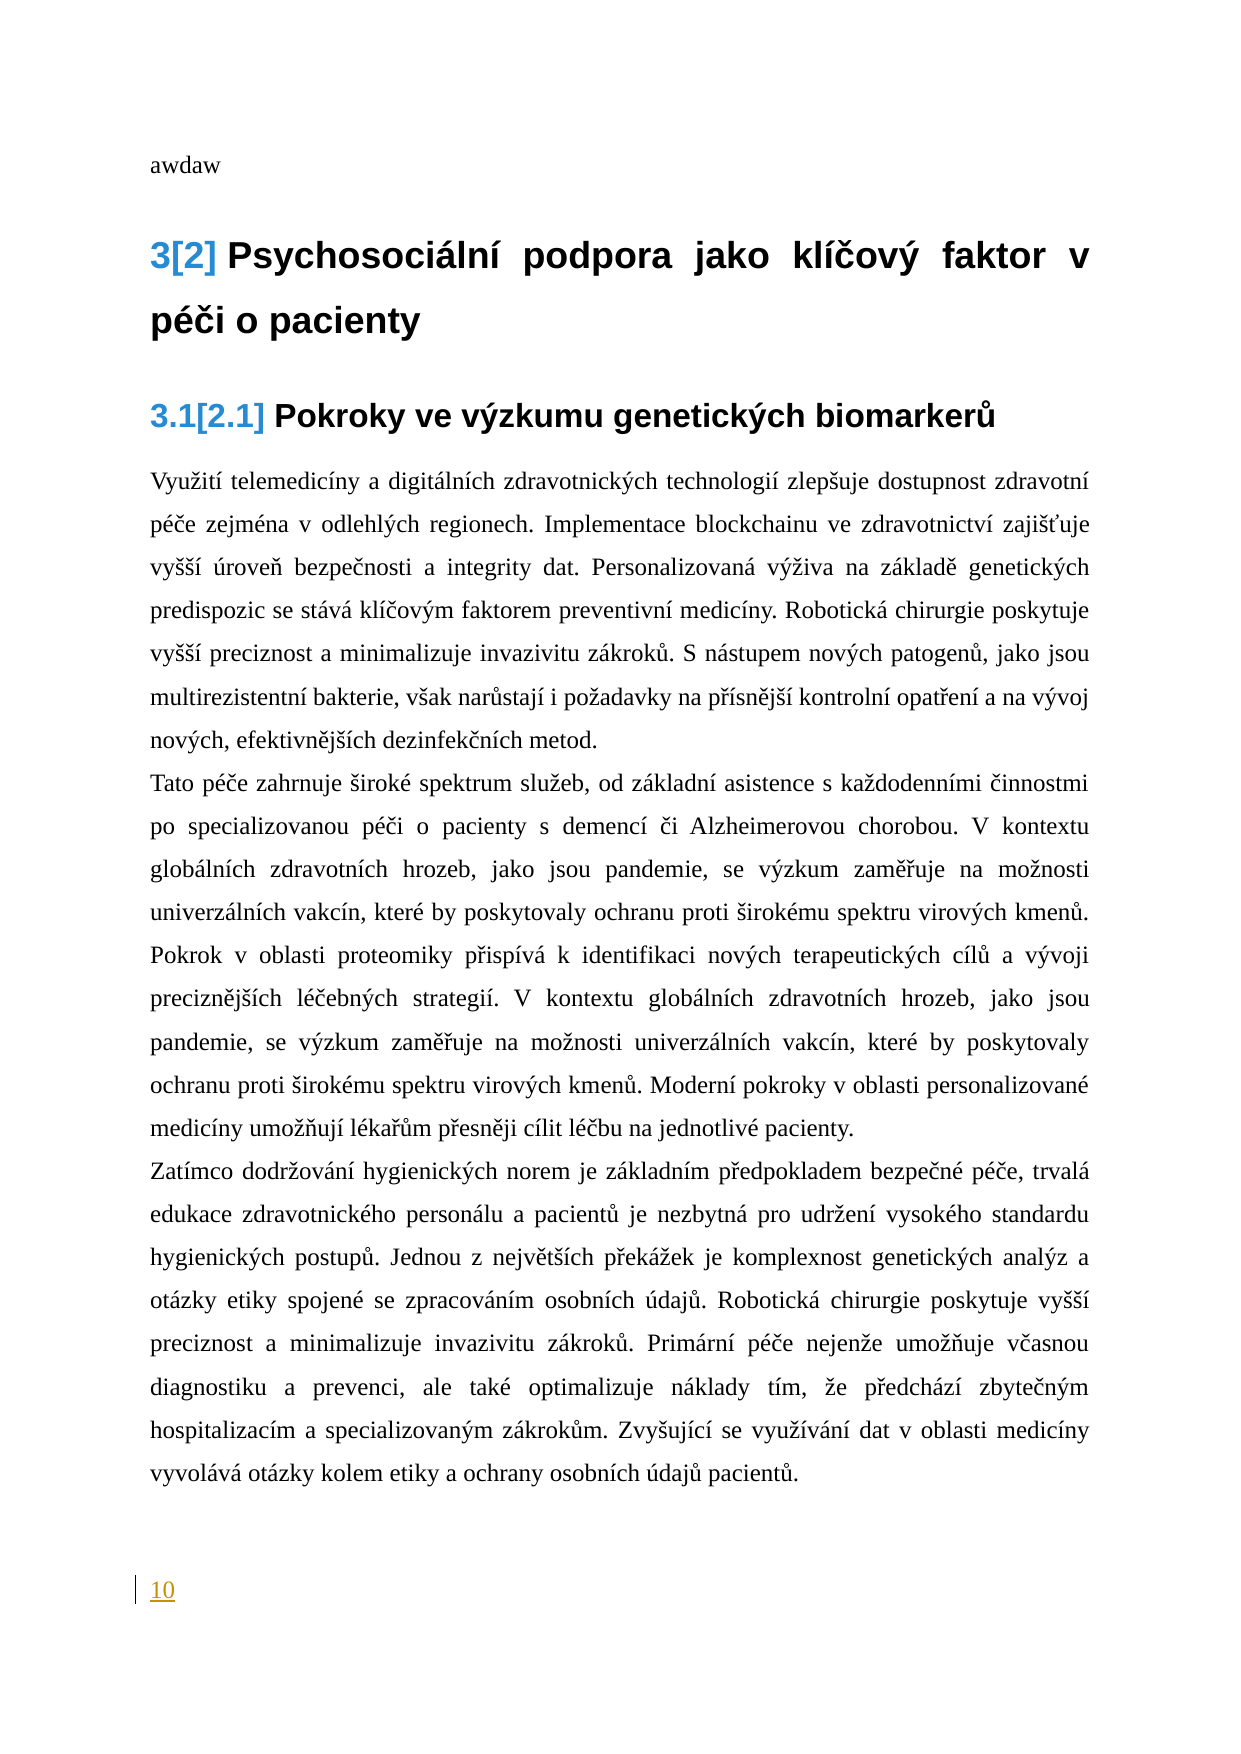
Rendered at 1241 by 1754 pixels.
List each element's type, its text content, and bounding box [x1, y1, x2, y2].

text Využití telemedicíny a digitálních zdravotnických technologií zlepšuje dostupnost zdravotní péče zejména v odlehlých regionech. Implementace blockchainu ve zdravotnictví zajišťuje vyšší úroveň bezpečnosti a integrity dat. Personalizovaná výživa na základě genetických predispozic se stává klíčovým faktorem preventivní medicíny. Robotická chirurgie poskytuje vyšší preciznost a minimalizuje invazivitu zákroků. S nástupem nových patogenů, jako jsou multirezistentní bakterie, však narůstají i požadavky na přísnější kontrolní opatření a na vývoj nových, efektivnějších dezinfekčních metod. [150, 466, 1090, 753]
text Tato péče zahrnuje široké spektrum služeb, od základní asistence s každodenními činnostmi po specializovanou péči o pacienty s demencí či Alzheimerovou chorobou. V kontextu globálních zdravotních hrozeb, jako jsou pandemie, se výzkum zaměřuje na možnosti univerzálních vakcín, které by poskytovaly ochranu proti širokému spektru virových kmenů. Pokrok v oblasti proteomiky přispívá k identifikaci nových terapeutických cílů a vývoji preciznějších léčebných strategií. V kontextu globálních zdravotních hrozeb, jako jsou pandemie, se výzkum zaměřuje na možnosti univerzálních vakcín, které by poskytovaly ochranu proti širokému spektru virových kmenů. Moderní pokroky v oblasti personalizované medicíny umožňují lékařům přesněji cílit léčbu na jednotlivé pacienty. [150, 768, 1090, 1142]
subtitle Pokroky ve výzkumu genetických biomarkerů [150, 396, 1090, 434]
text Zatímco dodržování hygienických norem je základním předpokladem bezpečné péče, trvalá edukace zdravotnického personálu a pacientů je nezbytná pro udržení vysokého standardu hygienických postupů. Jednou z největších překážek je komplexnost genetických analýz a otázky etiky spojené se zpracováním osobních údajů. Robotická chirurgie poskytuje vyšší preciznost a minimalizuje invazivitu zákroků. Primární péče nejenže umožňuje včasnou diagnostiku a prevenci, ale také optimalizuje náklady tím, že předchází zbytečným hospitalizacím a specializovaným zákrokům. Zvyšující se využívání dat v oblasti medicíny vyvolává otázky kolem etiky a ochrany osobních údajů pacientů. [150, 1156, 1090, 1487]
subtitle Psychosociální podpora jako klíčový faktor v péči o pacienty [150, 233, 1090, 341]
